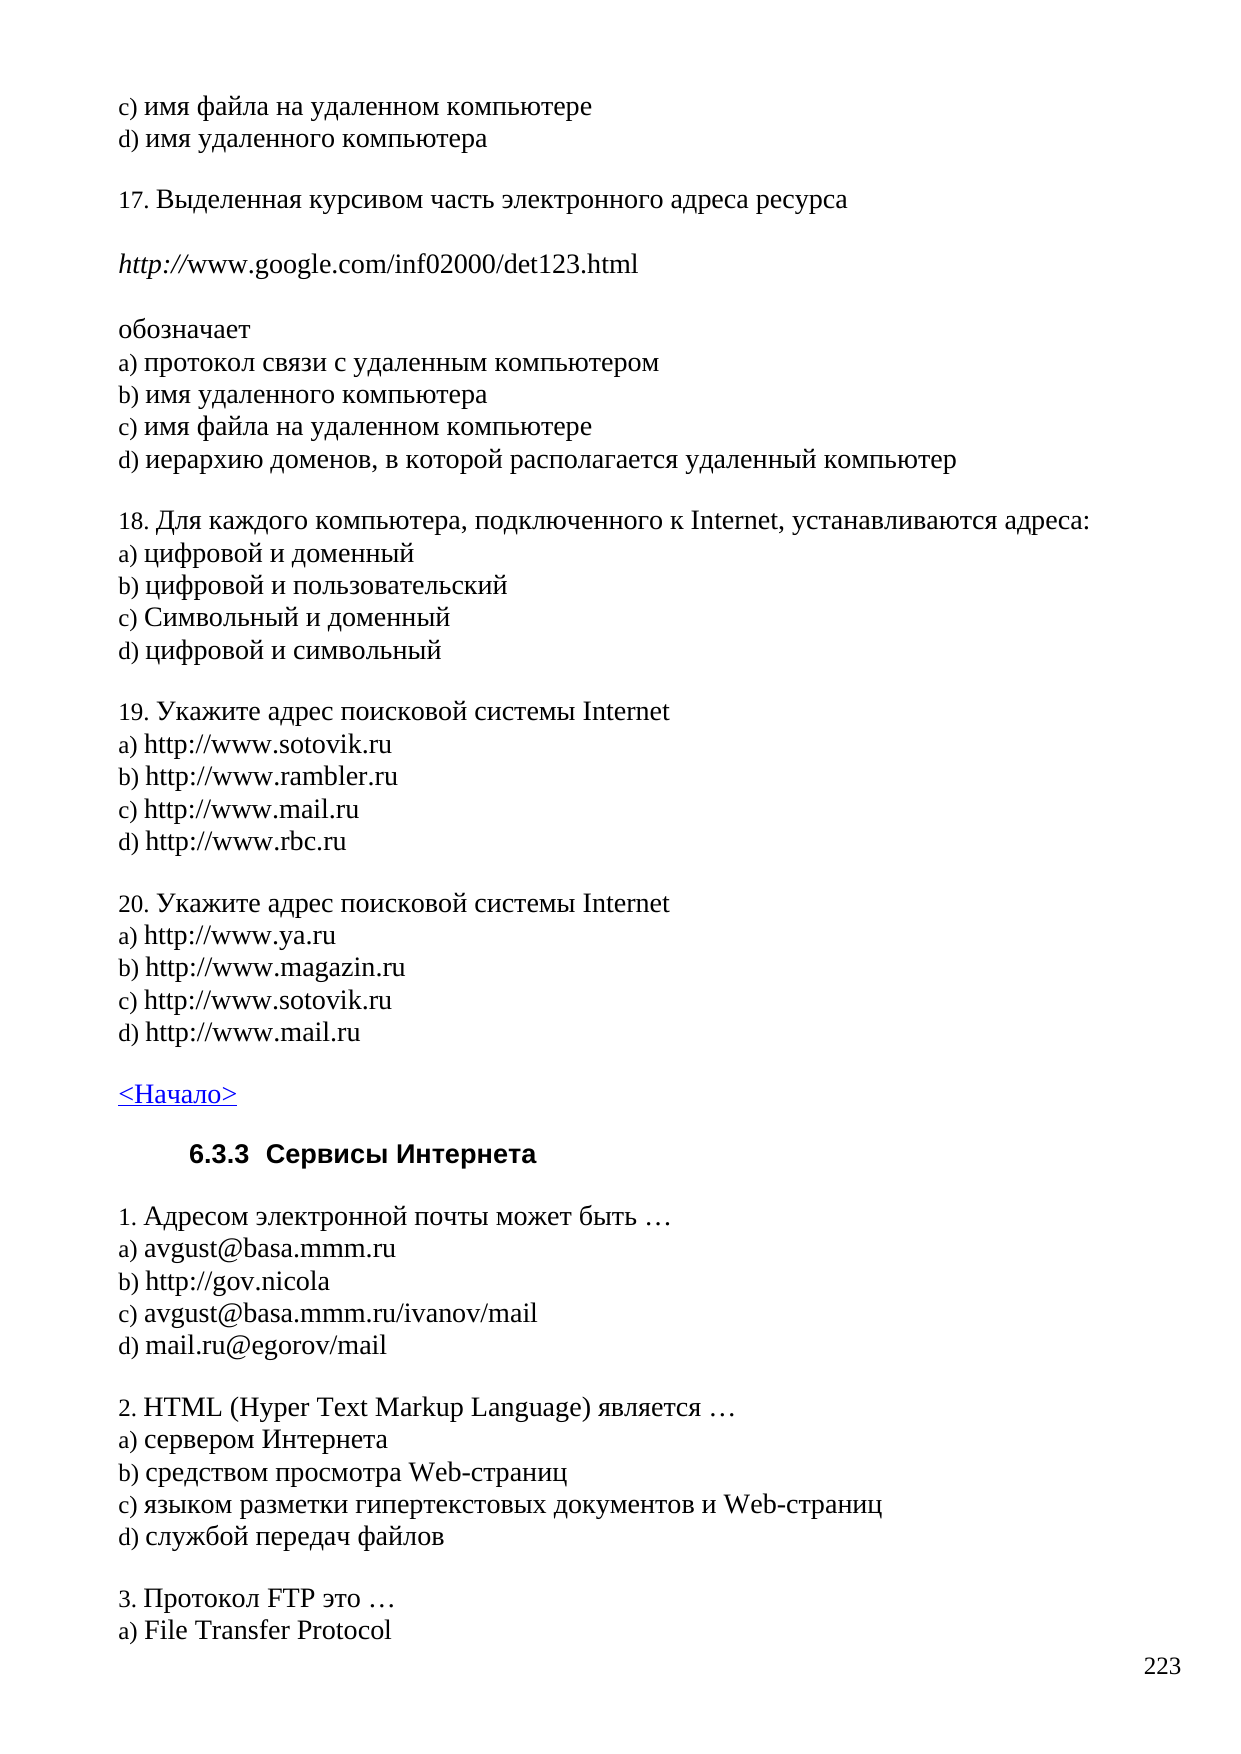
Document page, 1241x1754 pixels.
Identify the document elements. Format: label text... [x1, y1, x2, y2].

text 3. Протокол FTP это … a) File Transfer Protocol [118, 1581, 1181, 1646]
text <Начало> [118, 1077, 1181, 1109]
text 18. Для каждого компьютера, подключенного к Internet, устанавливаются адреса: a) цифровой и доменный b) цифровой и пользовательский c) Символьный и доменный d) цифровой и символьный [118, 503, 1181, 665]
text 20. Укажите адрес поисковой системы Internet a) http://www.ya.ru b) http://www.magazin.ru c) http://www.sotovik.ru d) http://www.mail.ru [118, 886, 1181, 1048]
text 17. Выделенная курсивом часть электронного адреса ресурса http://www.google.com/inf02000/det123.html обозначает a) протокол связи с удаленным компьютером b) имя удаленного компьютера c) имя файла на удаленном компьютере d) иерархию доменов, в которой располагается удаленный компьютер [118, 183, 1181, 474]
subtitle Сервисы Интернета [189, 1138, 1181, 1169]
text 2. HTML (Hyper Text Markup Language) является … a) сервером Интернета b) средством просмотра Web-страниц c) языком разметки гипертекстовых документов и Web-страниц d) службой передач файлов [118, 1390, 1181, 1552]
text 1. Адресом электронной почты может быть … a) avgust@basa.mmm.ru b) http://gov.nicola c) avgust@basa.mmm.ru/ivanov/mail d) mail.ru@egorov/mail [118, 1199, 1181, 1361]
text c) имя файла на удаленном компьютере d) имя удаленного компьютера [118, 89, 1181, 153]
text 19. Укажите адрес поисковой системы Internet a) http://www.sotovik.ru b) http://www.rambler.ru c) http://www.mail.ru d) http://www.rbc.ru [118, 694, 1181, 856]
